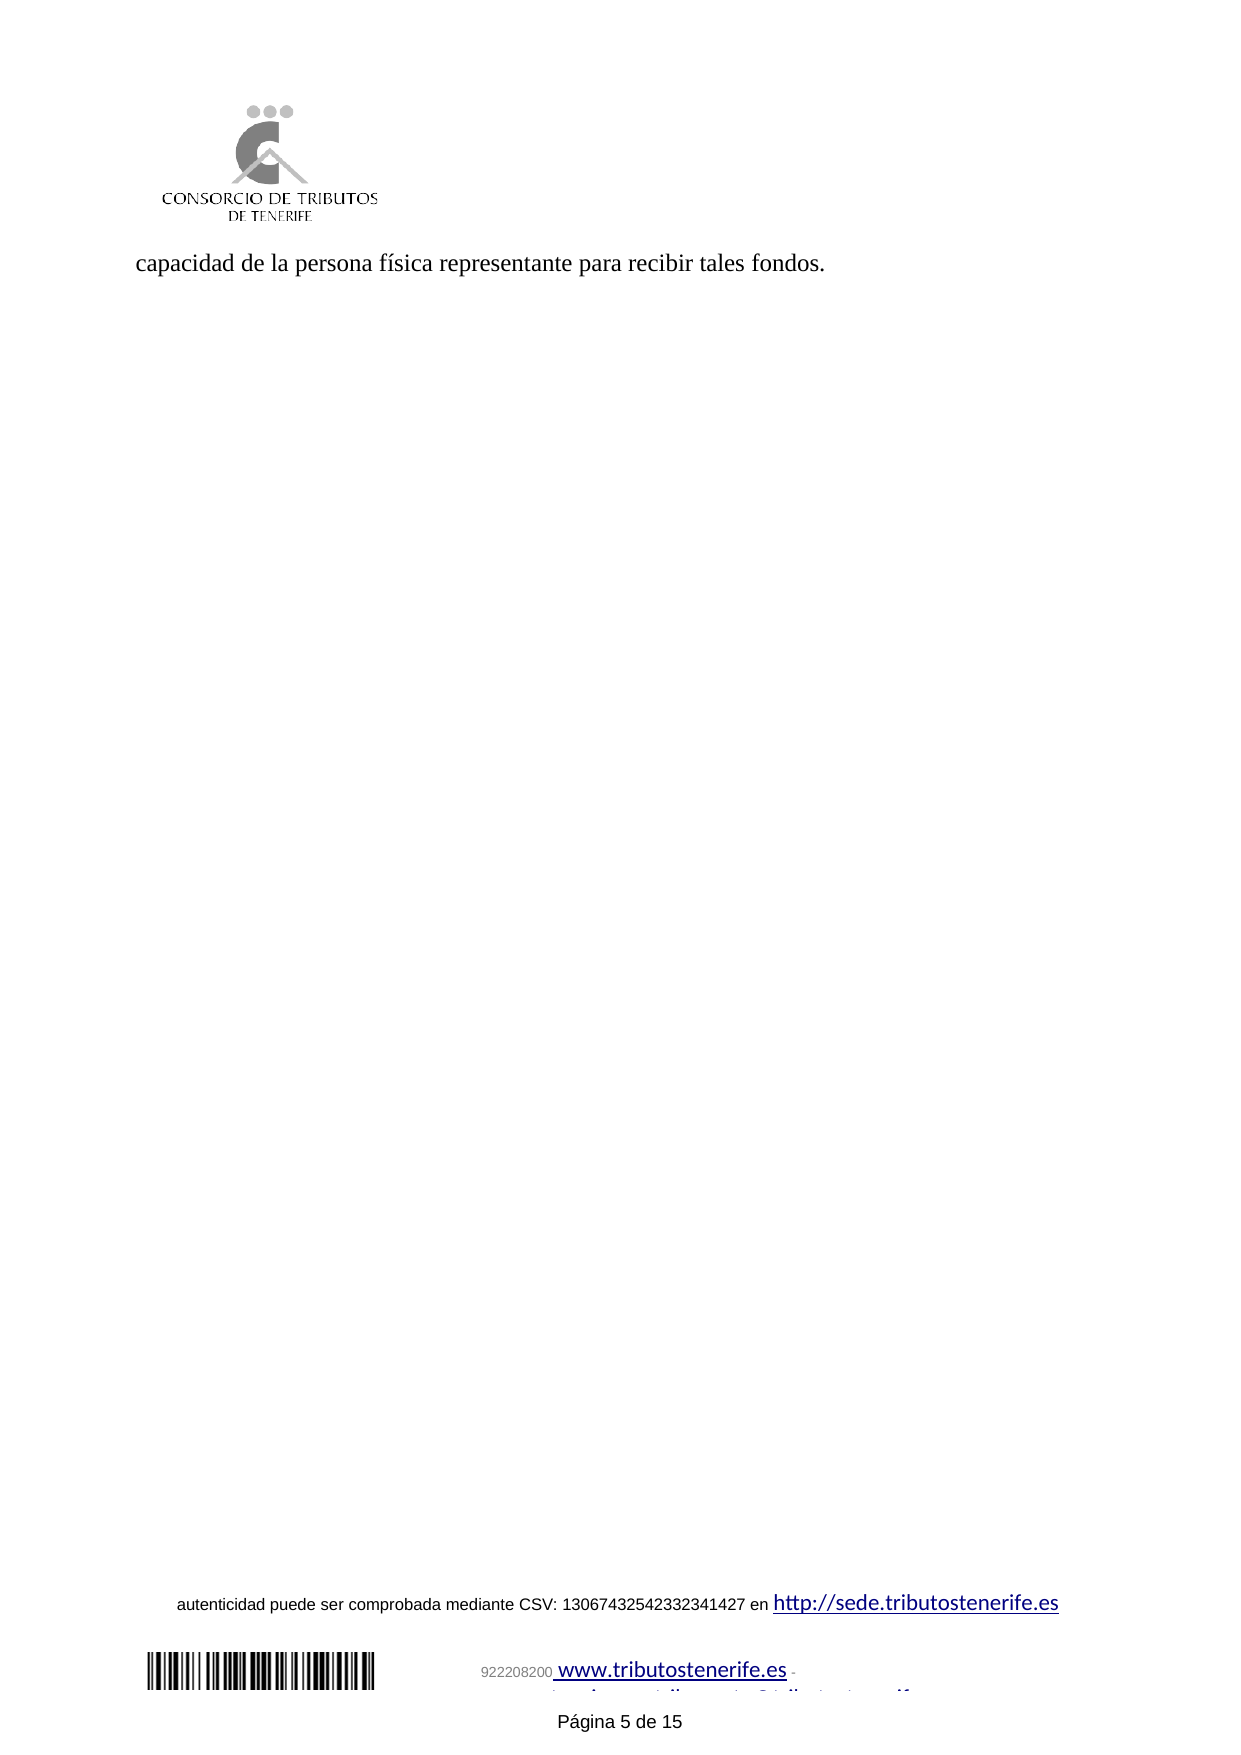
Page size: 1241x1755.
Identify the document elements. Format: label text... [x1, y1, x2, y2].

text capacidad de la persona física representante para recibir tales fondos. [135, 248, 1093, 277]
